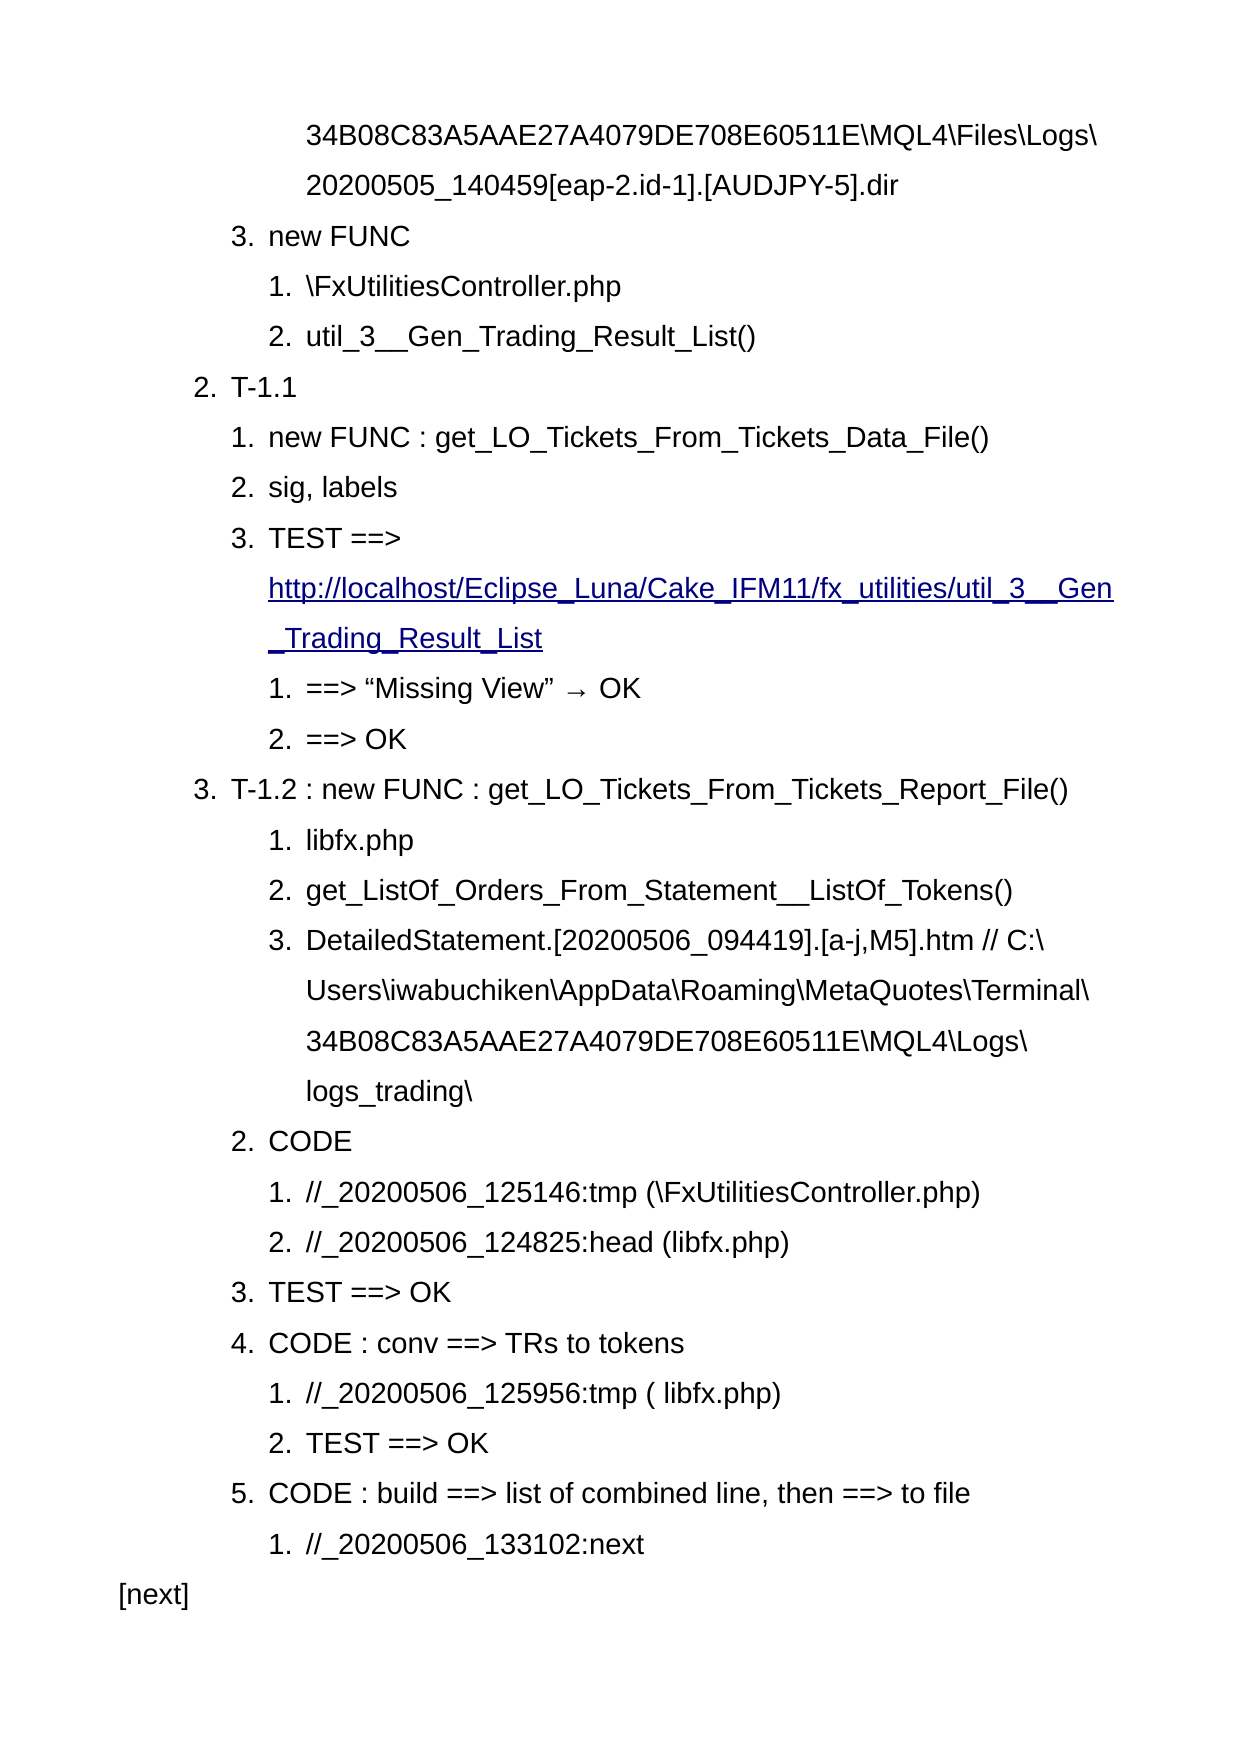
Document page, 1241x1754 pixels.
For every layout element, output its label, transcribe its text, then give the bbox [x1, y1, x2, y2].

list new FUNC : get_LO_Tickets_From_Tickets_Data_File() [231, 420, 1122, 453]
list libfx.php [268, 822, 1122, 856]
list CODE : conv ==> TRs to tokens [231, 1326, 1122, 1359]
list util_3__Gen_Trading_Result_List() [268, 319, 1122, 353]
list CODE : build ==> list of combined line, then ==> to file [231, 1477, 1122, 1510]
list ==> OK [268, 722, 1122, 755]
list ==> “Missing View” → OK [268, 672, 1122, 705]
list 34B08C83A5AAE27A4079DE708E60511E\MQL4\Files\Logs\20200505_140459[eap-2.id-1].[AUDJPY-5].dir [268, 118, 1122, 202]
list //_20200506_133102:next [268, 1527, 1122, 1560]
list //_20200506_125956:tmp ( libfx.php) [268, 1376, 1122, 1409]
list //_20200506_125146:tmp (\FxUtilitiesController.php) [268, 1175, 1122, 1208]
text [next] [118, 1577, 1122, 1611]
list get_ListOf_Orders_From_Statement__ListOf_Tokens() [268, 873, 1122, 906]
list //_20200506_124825:head (libfx.php) [268, 1225, 1122, 1258]
list sig, labels [231, 470, 1122, 504]
list new FUNC [231, 219, 1122, 252]
list TEST ==> http://localhost/Eclipse_Luna/Cake_IFM11/fx_utilities/util_3__Gen_Trading_Result_List [231, 521, 1122, 655]
list DetailedStatement.[20200506_094419].[a-j,M5].htm // C:\Users\iwabuchiken\AppData\Roaming\MetaQuotes\Terminal\34B08C83A5AAE27A4079DE708E60511E\MQL4\Logs\logs_trading\ [268, 923, 1122, 1108]
list T-1.1 [193, 370, 1122, 403]
list CODE [231, 1124, 1122, 1158]
list \FxUtilitiesController.php [268, 269, 1122, 303]
list T-1.2 : new FUNC : get_LO_Tickets_From_Tickets_Report_File() [193, 772, 1122, 806]
list TEST ==> OK [268, 1426, 1122, 1460]
list TEST ==> OK [231, 1275, 1122, 1309]
